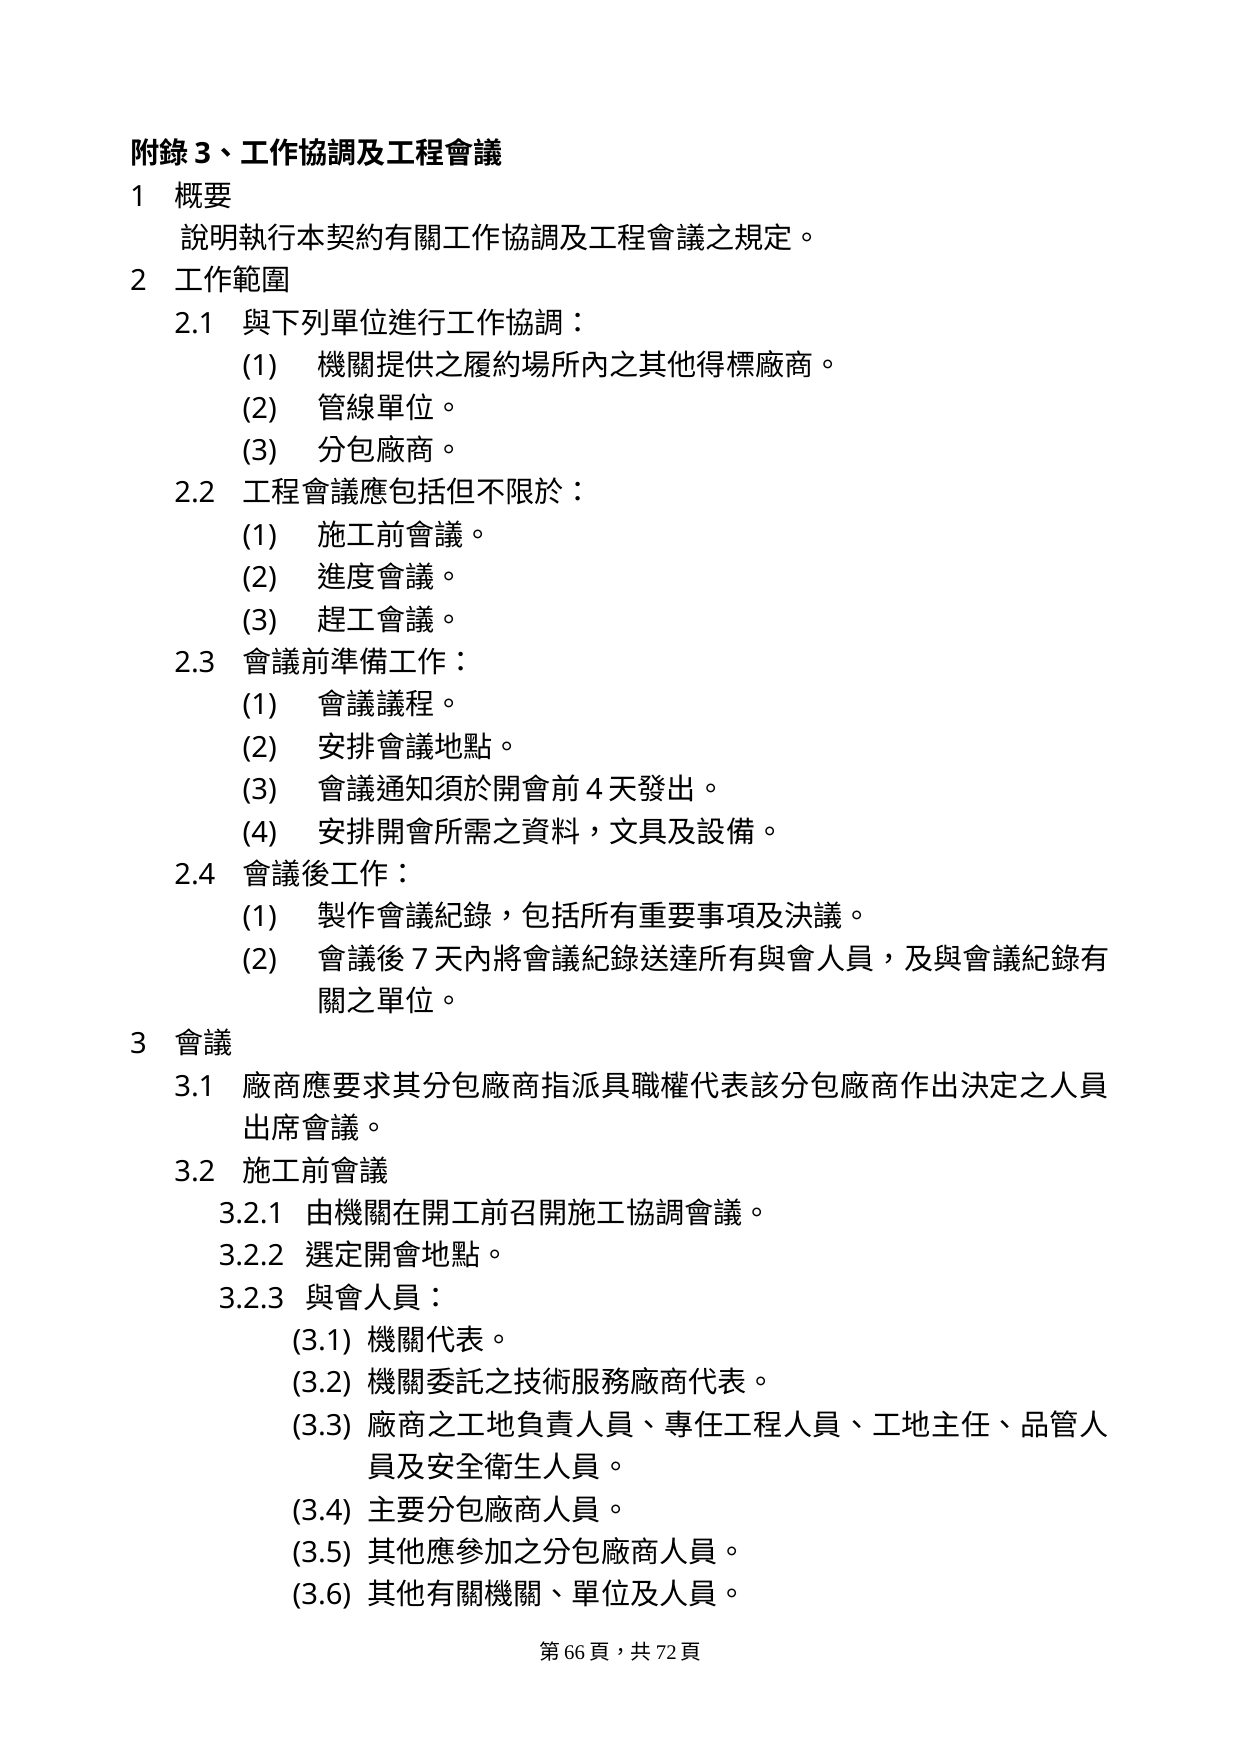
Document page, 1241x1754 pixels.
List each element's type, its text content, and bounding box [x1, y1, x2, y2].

list 施工前會議 [174, 1147, 1110, 1189]
list 管線單位。 [242, 384, 1110, 427]
list 廠商之工地負責人員、專任工程人員、工地主任、品管人員及安全衛生人員。 [292, 1401, 1110, 1486]
list 施工前會議。 [242, 511, 1110, 554]
text 說明執行本契約有關工作協調及工程會議之規定。 [180, 215, 1110, 257]
list 機關提供之履約場所內之其他得標廠商。 [242, 342, 1110, 384]
list 製作會議紀錄，包括所有重要事項及決議。 [242, 893, 1110, 935]
list 主要分包廠商人員。 [292, 1486, 1110, 1528]
list 選定開會地點。 [218, 1232, 1110, 1274]
list 工作範圍 [130, 257, 1110, 299]
list 概要 [130, 172, 1110, 215]
list 會議議程。 [242, 681, 1110, 723]
list 工程會議應包括但不限於： [174, 469, 1110, 511]
list 安排開會所需之資料，文具及設備。 [242, 808, 1110, 851]
list 與會人員： [218, 1274, 1110, 1317]
list 分包廠商。 [242, 427, 1110, 469]
list 安排會議地點。 [242, 723, 1110, 766]
list 會議後7天內將會議紀錄送達所有與會人員，及與會議紀錄有關之單位。 [242, 935, 1110, 1020]
list 其他應參加之分包廠商人員。 [292, 1528, 1110, 1571]
list 由機關在開工前召開施工協調會議。 [218, 1189, 1110, 1232]
list 會議 [130, 1020, 1110, 1062]
list 會議後工作： [174, 851, 1110, 893]
text 附錄3、工作協調及工程會議 [130, 130, 1110, 172]
list 其他有關機關、單位及人員。 [292, 1571, 1110, 1613]
list 會議通知須於開會前4天發出。 [242, 766, 1110, 808]
list 進度會議。 [242, 554, 1110, 596]
list 趕工會議。 [242, 596, 1110, 638]
list 會議前準備工作： [174, 638, 1110, 681]
list 廠商應要求其分包廠商指派具職權代表該分包廠商作出決定之人員出席會議。 [174, 1062, 1110, 1147]
list 機關委託之技術服務廠商代表。 [292, 1359, 1110, 1401]
list 與下列單位進行工作協調： [174, 299, 1110, 342]
list 機關代表。 [292, 1317, 1110, 1359]
